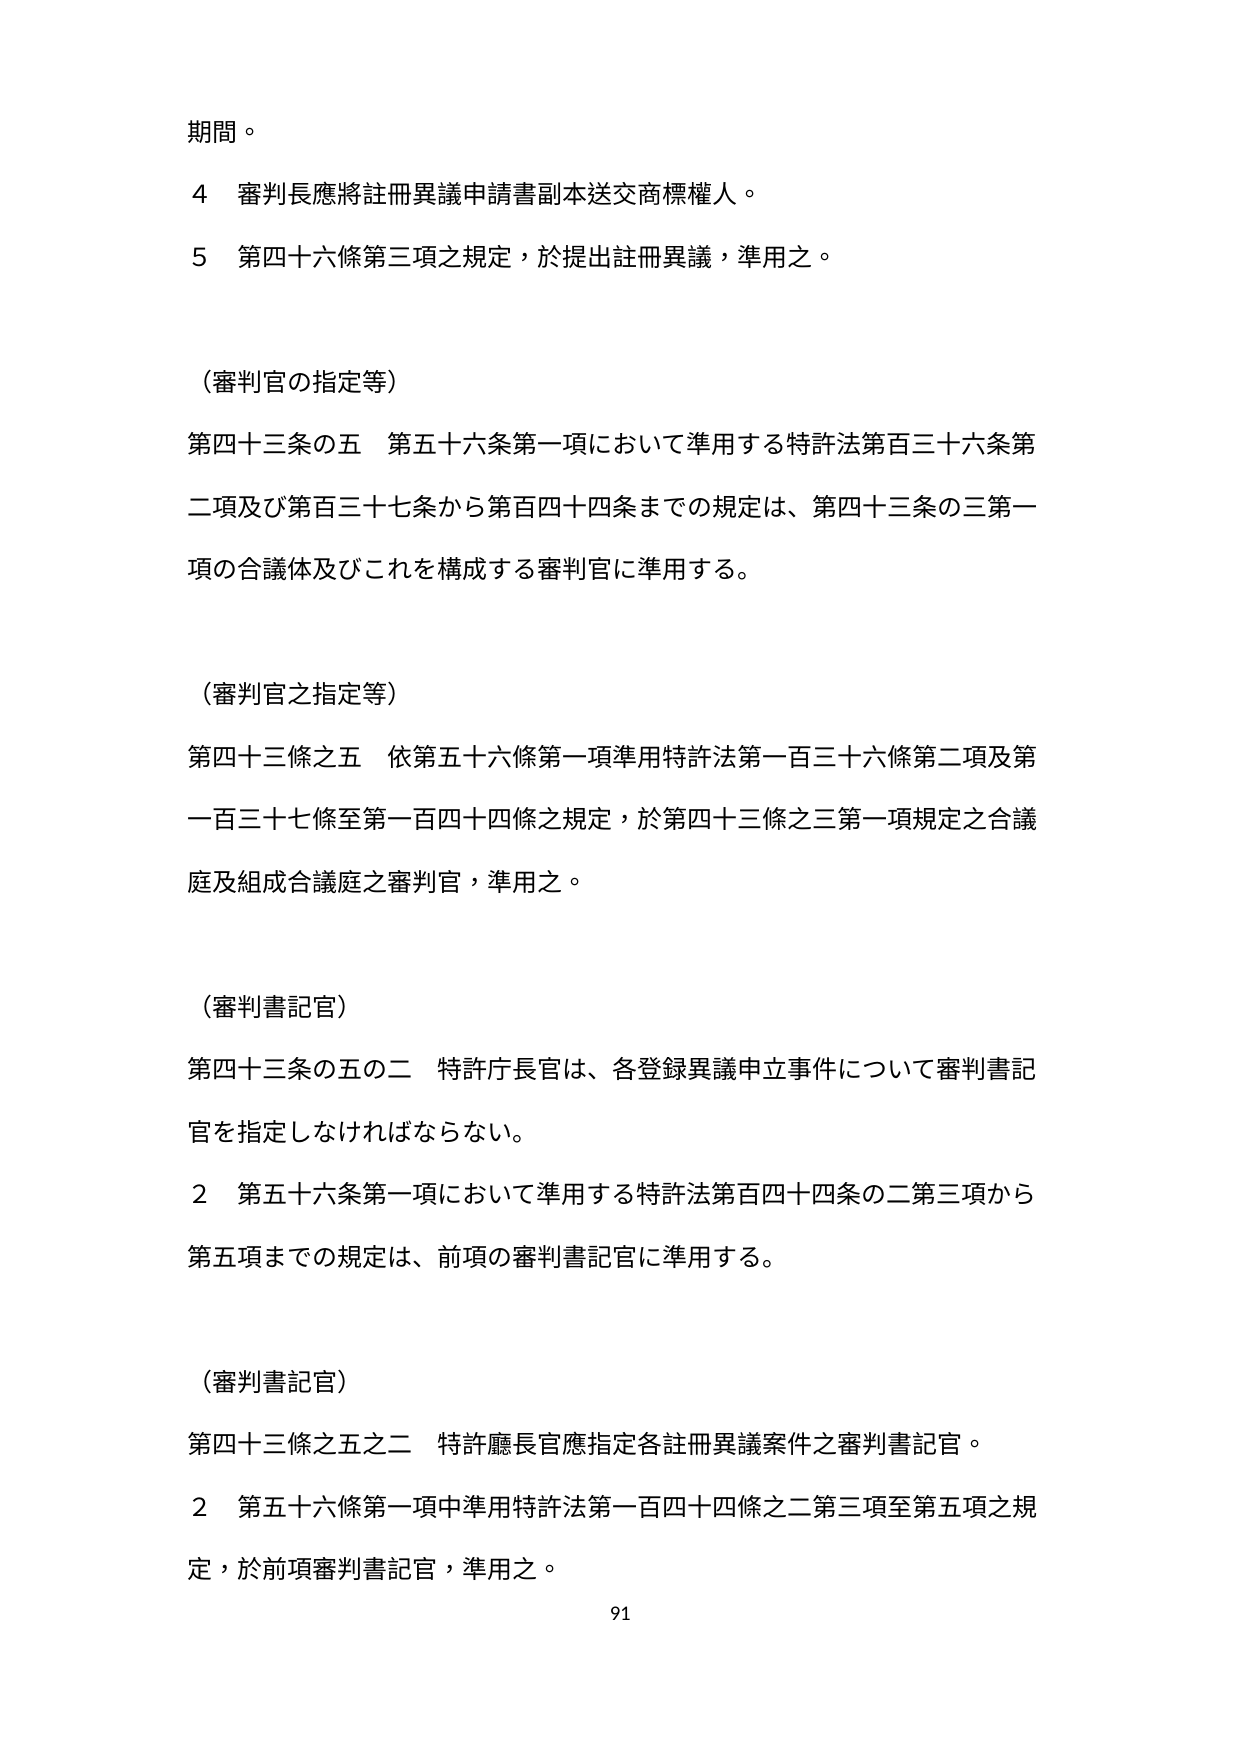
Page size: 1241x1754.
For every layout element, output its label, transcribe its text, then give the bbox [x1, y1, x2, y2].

text ５ 第四十六條第三項之規定，於提出註冊異議，準用之。 [187, 214, 1053, 276]
text 第四十三条の五 第五十六条第一項において準用する特許法第百三十六条第二項及び第百三十七条から第百四十四条までの規定は、第四十三条の三第一項の合議体及びこれを構成する審判官に準用する。 [187, 401, 1053, 589]
text 第四十三条の五の二 特許庁長官は、各登録異議申立事件について審判書記官を指定しなければならない。 [187, 1026, 1053, 1151]
text 期間。 [187, 89, 1053, 151]
text （審判官の指定等） [187, 339, 1053, 401]
text 第四十三條之五 依第五十六條第一項準用特許法第一百三十六條第二項及第一百三十七條至第一百四十四條之規定，於第四十三條之三第一項規定之合議庭及組成合議庭之審判官，準用之。 [187, 714, 1053, 901]
text ２ 第五十六條第一項中準用特許法第一百四十四條之二第三項至第五項之規定，於前項審判書記官，準用之。 [187, 1464, 1053, 1589]
text （審判書記官） [187, 1339, 1053, 1401]
text （審判書記官） [187, 964, 1053, 1026]
text ４ 審判長應將註冊異議申請書副本送交商標權人。 [187, 151, 1053, 214]
text 第四十三條之五之二 特許廳長官應指定各註冊異議案件之審判書記官。 [187, 1401, 1053, 1464]
text （審判官之指定等） [187, 651, 1053, 714]
text ２ 第五十六条第一項において準用する特許法第百四十四条の二第三項から第五項までの規定は、前項の審判書記官に準用する。 [187, 1151, 1053, 1276]
